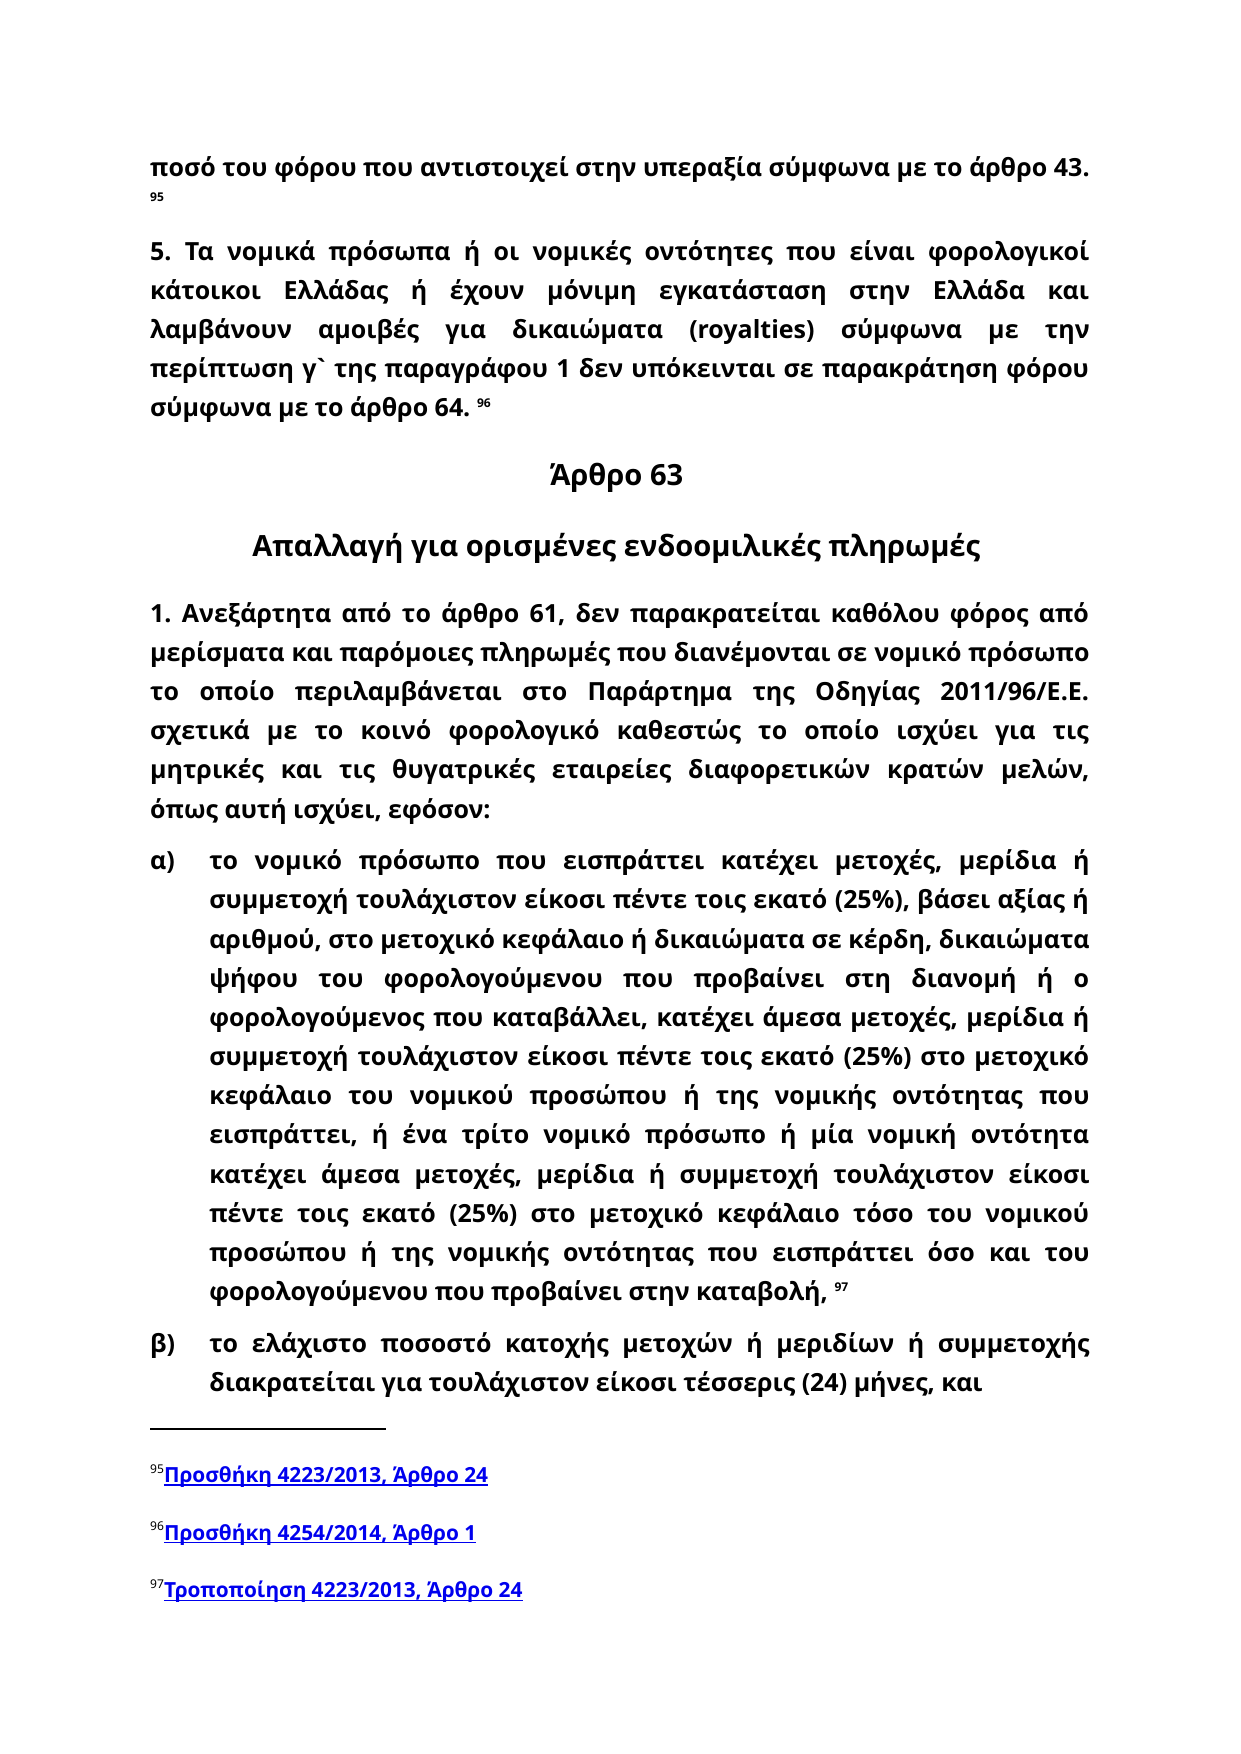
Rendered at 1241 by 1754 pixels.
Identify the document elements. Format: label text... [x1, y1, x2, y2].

text Προσθήκη 4223/2013, Άρθρο 24 [150, 1460, 1090, 1489]
text 5. Τα νομικά πρόσωπα ή οι νομικές οντότητες που είναι φορολογικοί κάτοικοι Ελλάδας ή έχουν μόνιμη εγκατάσταση στην Ελλάδα και λαμβάνουν αμοιβές για δικαιώματα (royalties) σύμφωνα με την περίπτωση γ` της παραγράφου 1 δεν υπόκεινται σε παρακράτηση φόρου σύμφωνα με το άρθρο 64. [150, 233, 1090, 424]
list α) το νομικό πρόσωπο που εισπράττει κατέχει μετοχές, μερίδια ή συμμετοχή τουλάχιστον είκοσι πέντε τοις εκατό (25%), βάσει αξίας ή αριθμού, στο μετοχικό κεφάλαιο ή δικαιώματα σε κέρδη, δικαιώματα ψήφου του φορολογούμενου που προβαίνει στη διανομή ή ο φορολογούμενος που καταβάλλει, κατέχει άμεσα μετοχές, μερίδια ή συμμετοχή τουλάχιστον είκοσι πέντε τοις εκατό (25%) στο μετοχικό κεφάλαιο του νομικού προσώπου ή της νομικής οντότητας που εισπράττει, ή ένα τρίτο νομικό πρόσωπο ή μία νομική οντότητα κατέχει άμεσα μετοχές, μερίδια ή συμμετοχή τουλάχιστον είκοσι πέντε τοις εκατό (25%) στο μετοχικό κεφάλαιο τόσο του νομικού προσώπου ή της νομικής οντότητας που εισπράττει όσο και του φορολογούμενου που προβαίνει στην καταβολή, [150, 843, 1090, 1308]
subtitle Απαλλαγή για ορισμένες ενδοομιλικές πληρωμές [150, 525, 1090, 564]
subtitle Άρθρο 63 [150, 454, 1090, 494]
text Προσθήκη 4254/2014, Άρθρο 1 [150, 1518, 1090, 1546]
text Τροποποίηση 4223/2013, Άρθρο 24 [150, 1576, 1090, 1604]
text ποσό του φόρου που αντιστοιχεί στην υπεραξία σύμφωνα με το άρθρο 43. [150, 150, 1090, 217]
text 1. Ανεξάρτητα από το άρθρο 61, δεν παρακρατείται καθόλου φόρος από μερίσματα και παρόμοιες πληρωμές που διανέμονται σε νομικό πρόσωπο το οποίο περιλαμβάνεται στο Παράρτημα της Οδηγίας 2011/96/Ε.Ε. σχετικά με το κοινό φορολογικό καθεστώς το οποίο ισχύει για τις μητρικές και τις θυγατρικές εταιρείες διαφορετικών κρατών μελών, όπως αυτή ισχύει, εφόσον: [150, 595, 1090, 825]
list β) το ελάχιστο ποσοστό κατοχής μετοχών ή μεριδίων ή συμμετοχής διακρατείται για τουλάχιστον είκοσι τέσσερις (24) μήνες, και [150, 1325, 1090, 1399]
